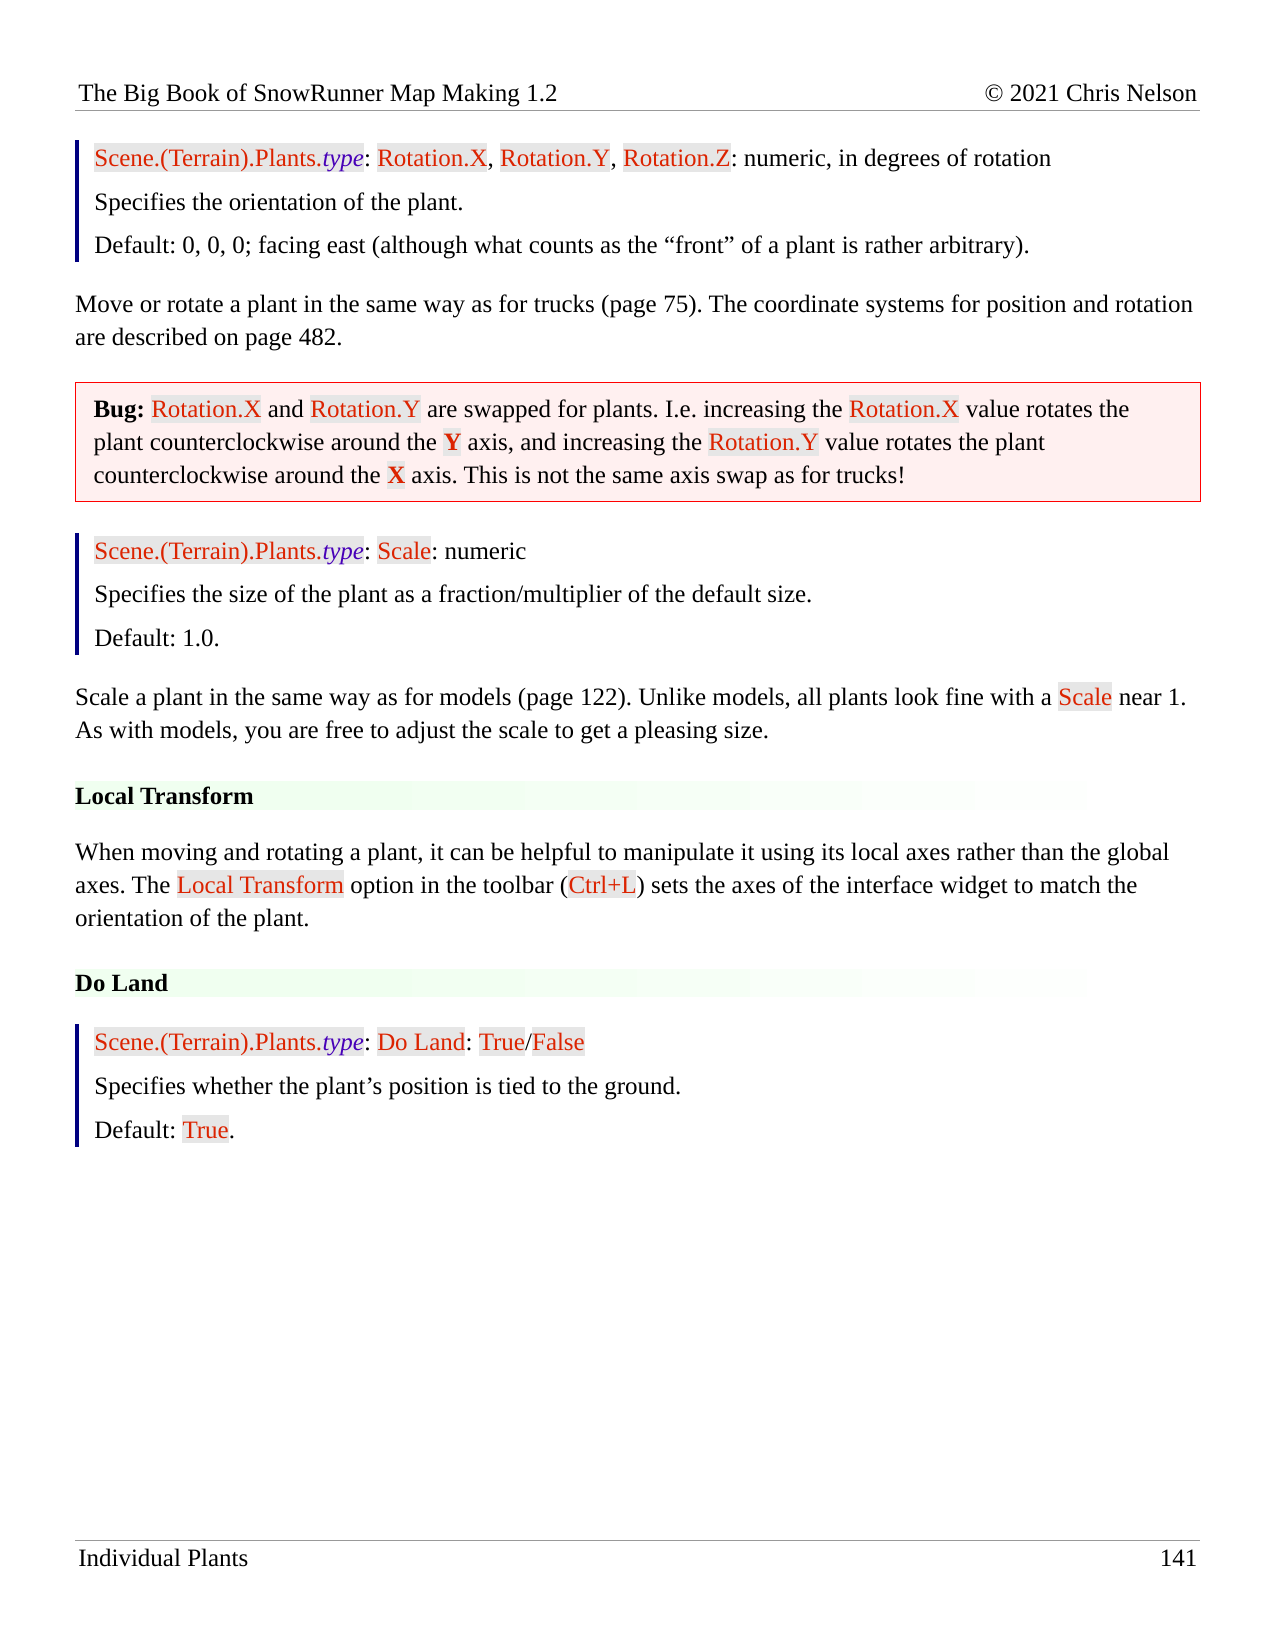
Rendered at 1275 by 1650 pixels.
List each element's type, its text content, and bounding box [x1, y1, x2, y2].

text When moving and rotating a plant, it can be helpful to manipulate it using its local axes rather than the global axes. The Local Transform option in the toolbar (Ctrl+L) sets the axes of the interface widget to match the orientation of the plant. [75, 837, 1200, 931]
text Scene.(Terrain).Plants.type: Rotation.X, Rotation.Y, Rotation.Z: numeric, in degrees of rotation [79, 140, 1200, 172]
text Default: 1.0. [79, 620, 1200, 655]
text Specifies the orientation of the plant. [79, 184, 1200, 215]
text Scene.(Terrain).Plants.type: Do Land: True/False [79, 1024, 1200, 1056]
text Move or rotate a plant in the same way as for trucks (page 75). The coordinate systems for position and rotation are described on page 482. [75, 289, 1200, 351]
subtitle Do Land [75, 969, 1200, 997]
text Scene.(Terrain).Plants.type: Scale: numeric [79, 533, 1200, 564]
text Specifies whether the plant’s position is tied to the ground. [79, 1068, 1200, 1100]
list Rotation.X and Rotation.Y are swapped for plants. I.e. increasing the Rotation.X value rotates the plant counterclockwise around the Y axis, and increasing the Rotation.Y value rotates the plant counterclockwise around the X axis. This is not the same axis swap as for trucks! [76, 383, 1200, 501]
text Default: True. [79, 1112, 1200, 1147]
text Specifies the size of the plant as a fraction/multiplier of the default size. [79, 577, 1200, 608]
subtitle Local Transform [75, 781, 1200, 810]
text Default: 0, 0, 0; facing east (although what counts as the “front” of a plant is rather arbitrary). [79, 227, 1200, 262]
text Scale a plant in the same way as for models (page 122). Unlike models, all plants look fine with a Scale near 1. As with models, you are free to adjust the scale to get a pleasing size. [75, 682, 1200, 744]
